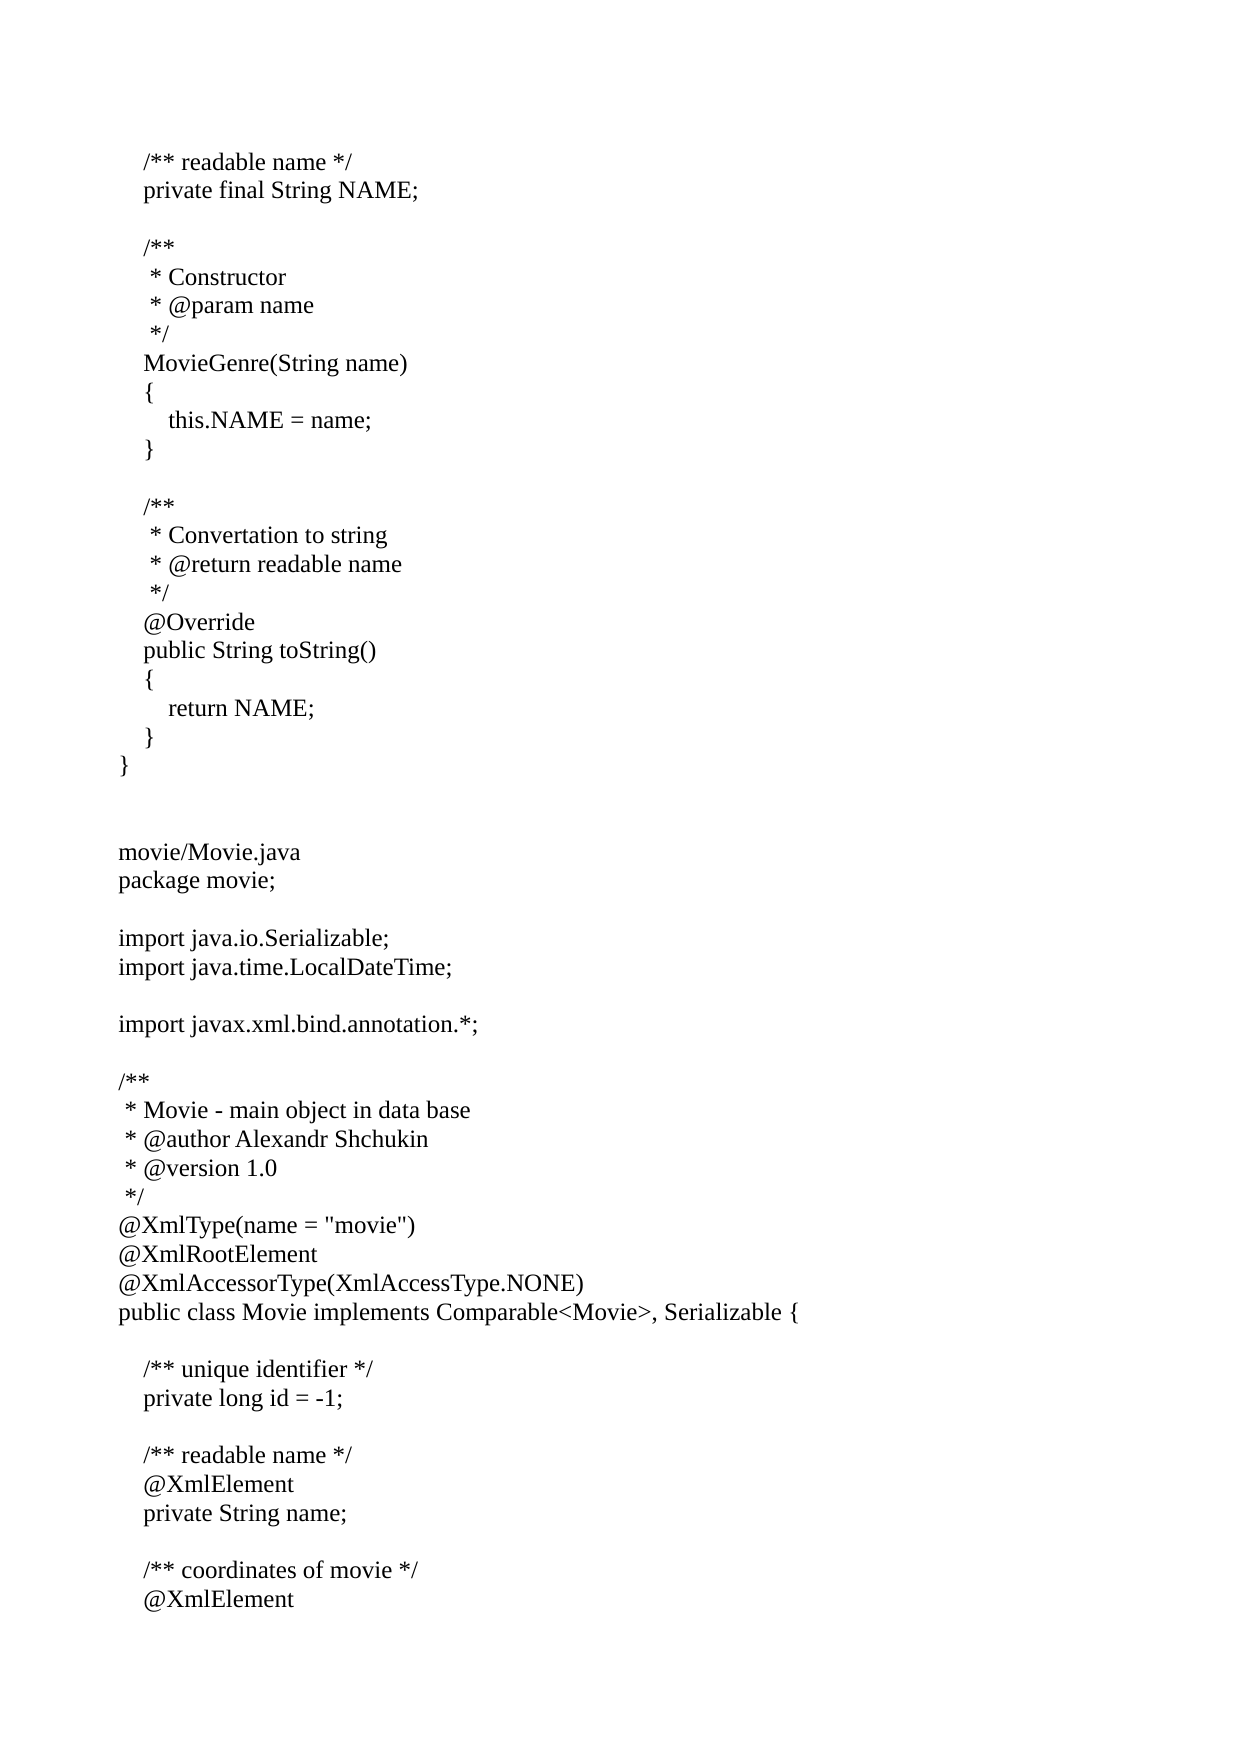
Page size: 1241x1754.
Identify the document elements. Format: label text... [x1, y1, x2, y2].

text } [118, 434, 1122, 463]
text private final String NAME; [118, 176, 1122, 204]
text @XmlElement [118, 1584, 1122, 1613]
text */ [118, 1182, 1122, 1211]
text /** unique identifier */ [118, 1354, 1122, 1383]
text import java.time.LocalDateTime; [118, 952, 1122, 981]
text public String toString() [118, 636, 1122, 664]
text this.NAME = name; [118, 406, 1122, 434]
text /** [118, 492, 1122, 521]
text /** [118, 1067, 1122, 1096]
text @XmlElement [118, 1469, 1122, 1498]
text /** coordinates of movie */ [118, 1556, 1122, 1584]
text * @author Alexandr Shchukin [118, 1124, 1122, 1153]
text * @version 1.0 [118, 1153, 1122, 1182]
text */ [118, 319, 1122, 348]
text /** readable name */ [118, 1441, 1122, 1469]
text /** readable name */ [118, 147, 1122, 176]
text * Convertation to string [118, 521, 1122, 549]
text package movie; [118, 866, 1122, 894]
text return NAME; [118, 693, 1122, 722]
text { [118, 377, 1122, 406]
text import javax.xml.bind.annotation.*; [118, 1009, 1122, 1038]
text * @return readable name [118, 549, 1122, 578]
text /** [118, 233, 1122, 262]
text @XmlRootElement [118, 1239, 1122, 1268]
text * @param name [118, 291, 1122, 319]
text } [118, 722, 1122, 751]
text @XmlAccessorType(XmlAccessType.NONE) [118, 1268, 1122, 1297]
text private long id = -1; [118, 1383, 1122, 1412]
text movie/Movie.java [118, 837, 1122, 866]
text @XmlType(name = "movie") [118, 1211, 1122, 1239]
text * Movie - main object in data base [118, 1096, 1122, 1124]
text */ [118, 578, 1122, 607]
text } [118, 751, 1122, 779]
text { [118, 664, 1122, 693]
text private String name; [118, 1498, 1122, 1527]
text MovieGenre(String name) [118, 348, 1122, 377]
text * Constructor [118, 262, 1122, 291]
text import java.io.Serializable; [118, 923, 1122, 952]
text @Override [118, 607, 1122, 636]
text public class Movie implements Comparable<Movie>, Serializable { [118, 1297, 1122, 1326]
